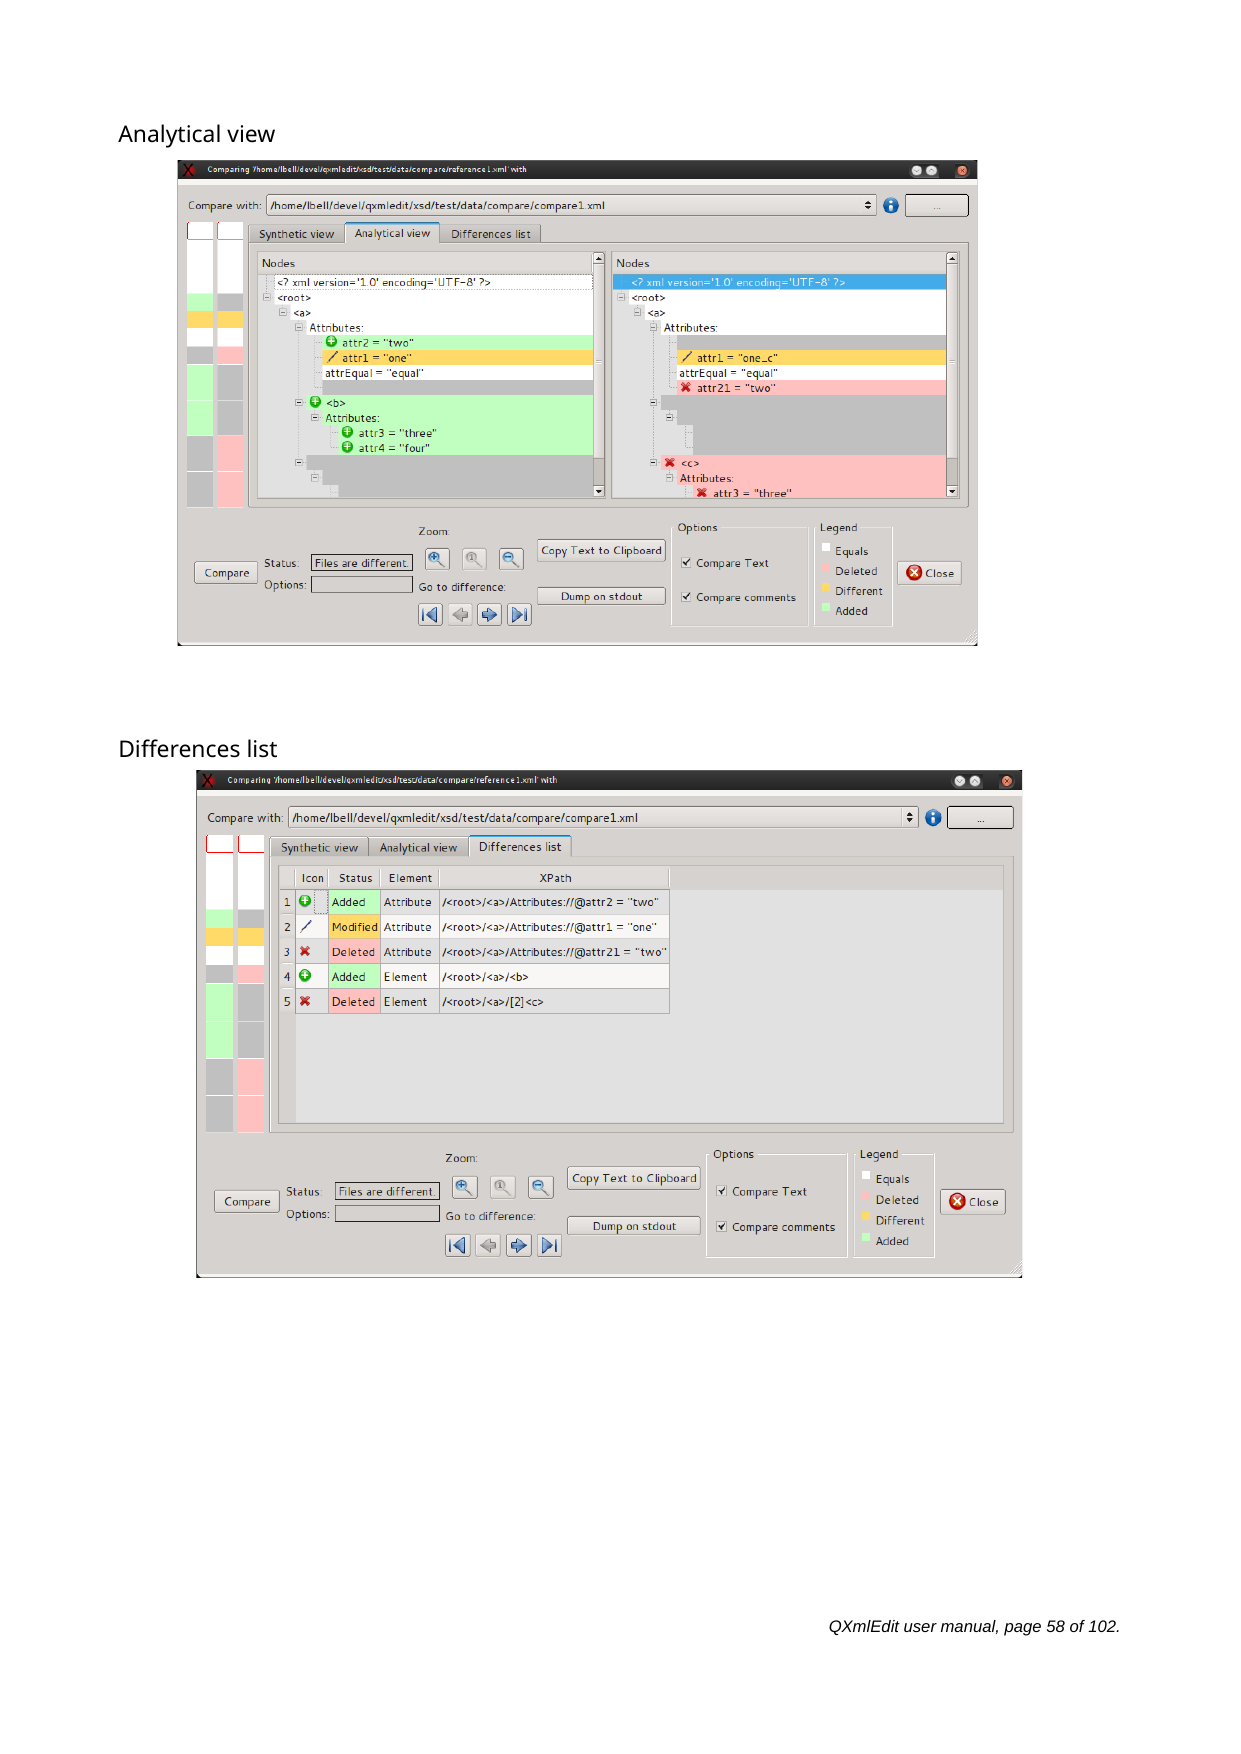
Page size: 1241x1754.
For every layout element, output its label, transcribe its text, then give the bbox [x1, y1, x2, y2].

picture [177, 160, 978, 646]
text Differences list [118, 733, 1122, 764]
text Analytical view [118, 118, 1122, 149]
picture [196, 770, 1023, 1278]
